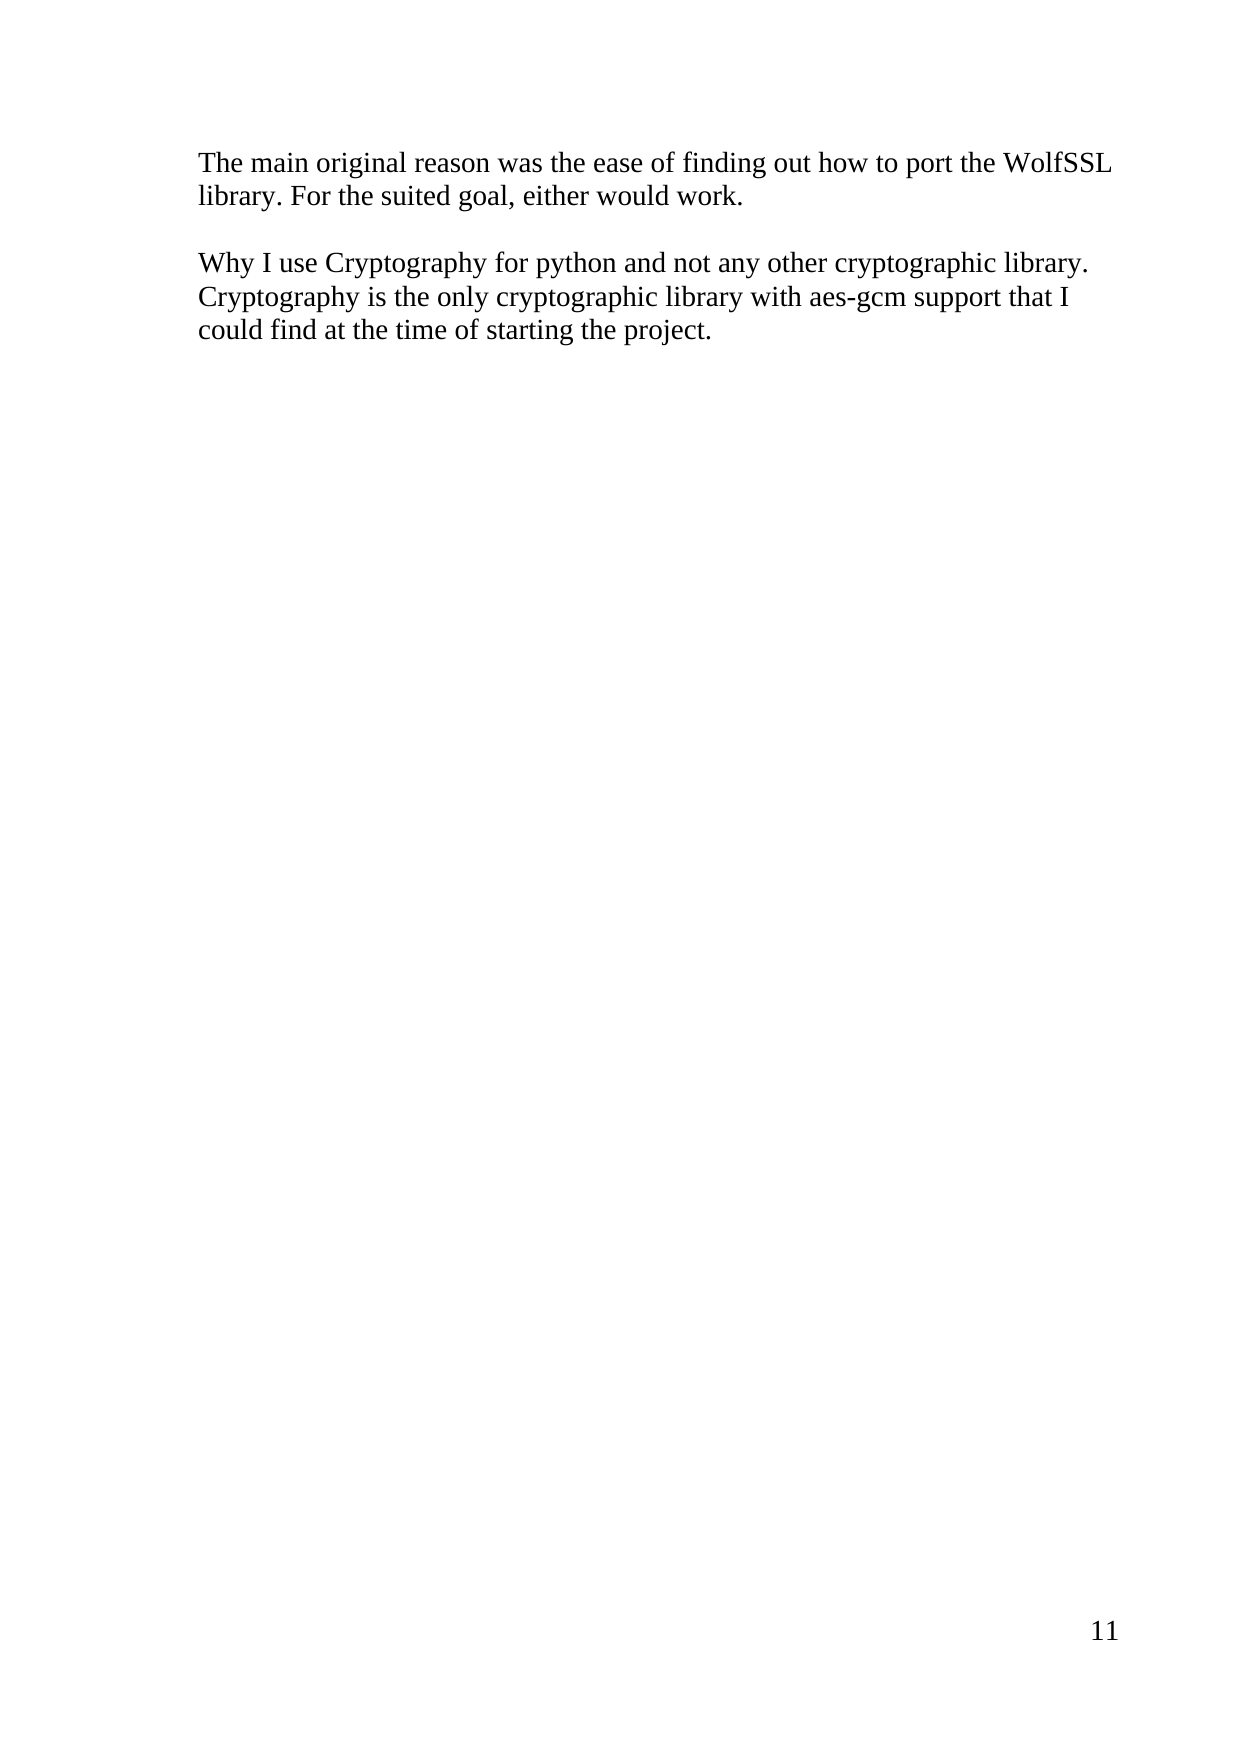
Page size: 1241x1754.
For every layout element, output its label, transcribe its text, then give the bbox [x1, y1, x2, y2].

text The main original reason was the ease of finding out how to port the WolfSSL library. For the suited goal, either would work. [198, 145, 1119, 212]
text Why I use Cryptography for python and not any other cryptographic library. [198, 245, 1119, 279]
text Cryptography is the only cryptographic library with aes-gcm support that I could find at the time of starting the project. [198, 279, 1119, 346]
